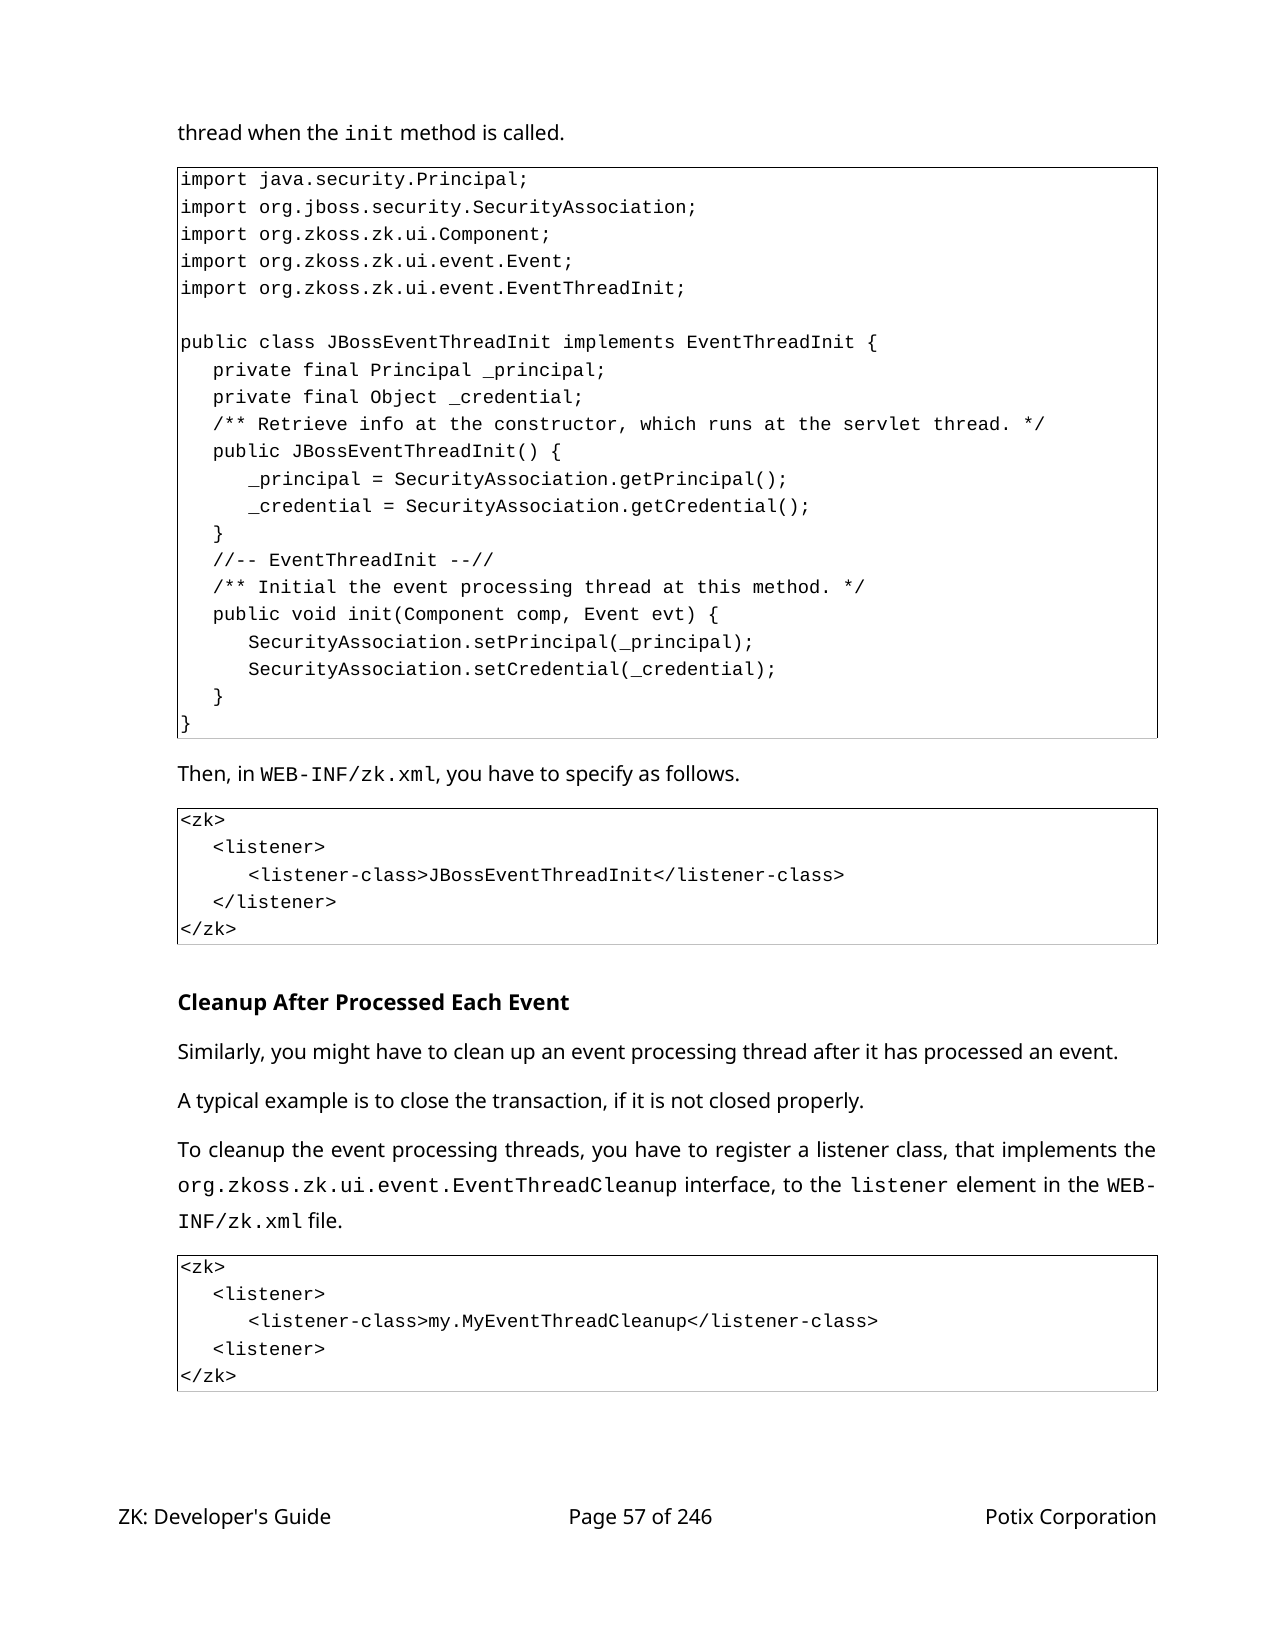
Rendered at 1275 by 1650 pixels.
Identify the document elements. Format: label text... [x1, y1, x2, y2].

text SecurityAssociation.setCredential(_credential); [178, 657, 1157, 681]
text A typical example is to close the transaction, if it is not closed properly. [177, 1086, 1157, 1114]
text private final Object _credential; [178, 385, 1157, 409]
text <listener-class>JBossEventThreadInit</listener-class> [178, 862, 1157, 887]
text private final Principal _principal; [178, 358, 1157, 382]
text import org.zkoss.zk.ui.event.EventThreadInit; [178, 276, 1157, 300]
text /** Retrieve info at the constructor, which runs at the servlet thread. */ [178, 412, 1157, 436]
text _credential = SecurityAssociation.getCredential(); [178, 493, 1157, 518]
subtitle Cleanup After Processed Each Event [177, 987, 1157, 1017]
text <zk> [178, 1256, 1157, 1279]
text <listener-class>my.MyEventThreadCleanup</listener-class> [178, 1309, 1157, 1333]
text Similarly, you might have to clean up an event processing thread after it has processed an event. [177, 1037, 1157, 1066]
text <zk> [178, 809, 1157, 832]
text import org.jboss.security.SecurityAssociation; [178, 194, 1157, 219]
text thread when the init method is called. [177, 118, 1157, 147]
text public class JBossEventThreadInit implements EventThreadInit { [178, 330, 1157, 355]
text import org.zkoss.zk.ui.event.Event; [178, 249, 1157, 273]
text import org.zkoss.zk.ui.Component; [178, 222, 1157, 246]
text To cleanup the event processing threads, you have to register a listener class, that implements the org.zkoss.zk.ui.event.EventThreadCleanup interface, to the listener element in the WEB-INF/zk.xml file. [177, 1135, 1157, 1234]
text public JBossEventThreadInit() { [178, 439, 1157, 463]
text import java.security.Principal; [178, 168, 1157, 192]
text </zk> [178, 917, 1157, 944]
text } [178, 711, 1157, 738]
text public void init(Component comp, Event evt) { [178, 602, 1157, 627]
text </zk> [178, 1364, 1157, 1391]
text } [178, 684, 1157, 708]
text Then, in WEB-INF/zk.xml, you have to specify as follows. [177, 759, 1157, 787]
text <listener> [178, 1336, 1157, 1361]
text </listener> [178, 890, 1157, 914]
text //-- EventThreadInit --// [178, 548, 1157, 572]
text /** Initial the event processing thread at this method. */ [178, 575, 1157, 599]
text } [178, 521, 1157, 545]
text _principal = SecurityAssociation.getPrincipal(); [178, 466, 1157, 491]
text <listener> [178, 1282, 1157, 1306]
text <listener> [178, 835, 1157, 859]
text SecurityAssociation.setPrincipal(_principal); [178, 629, 1157, 654]
